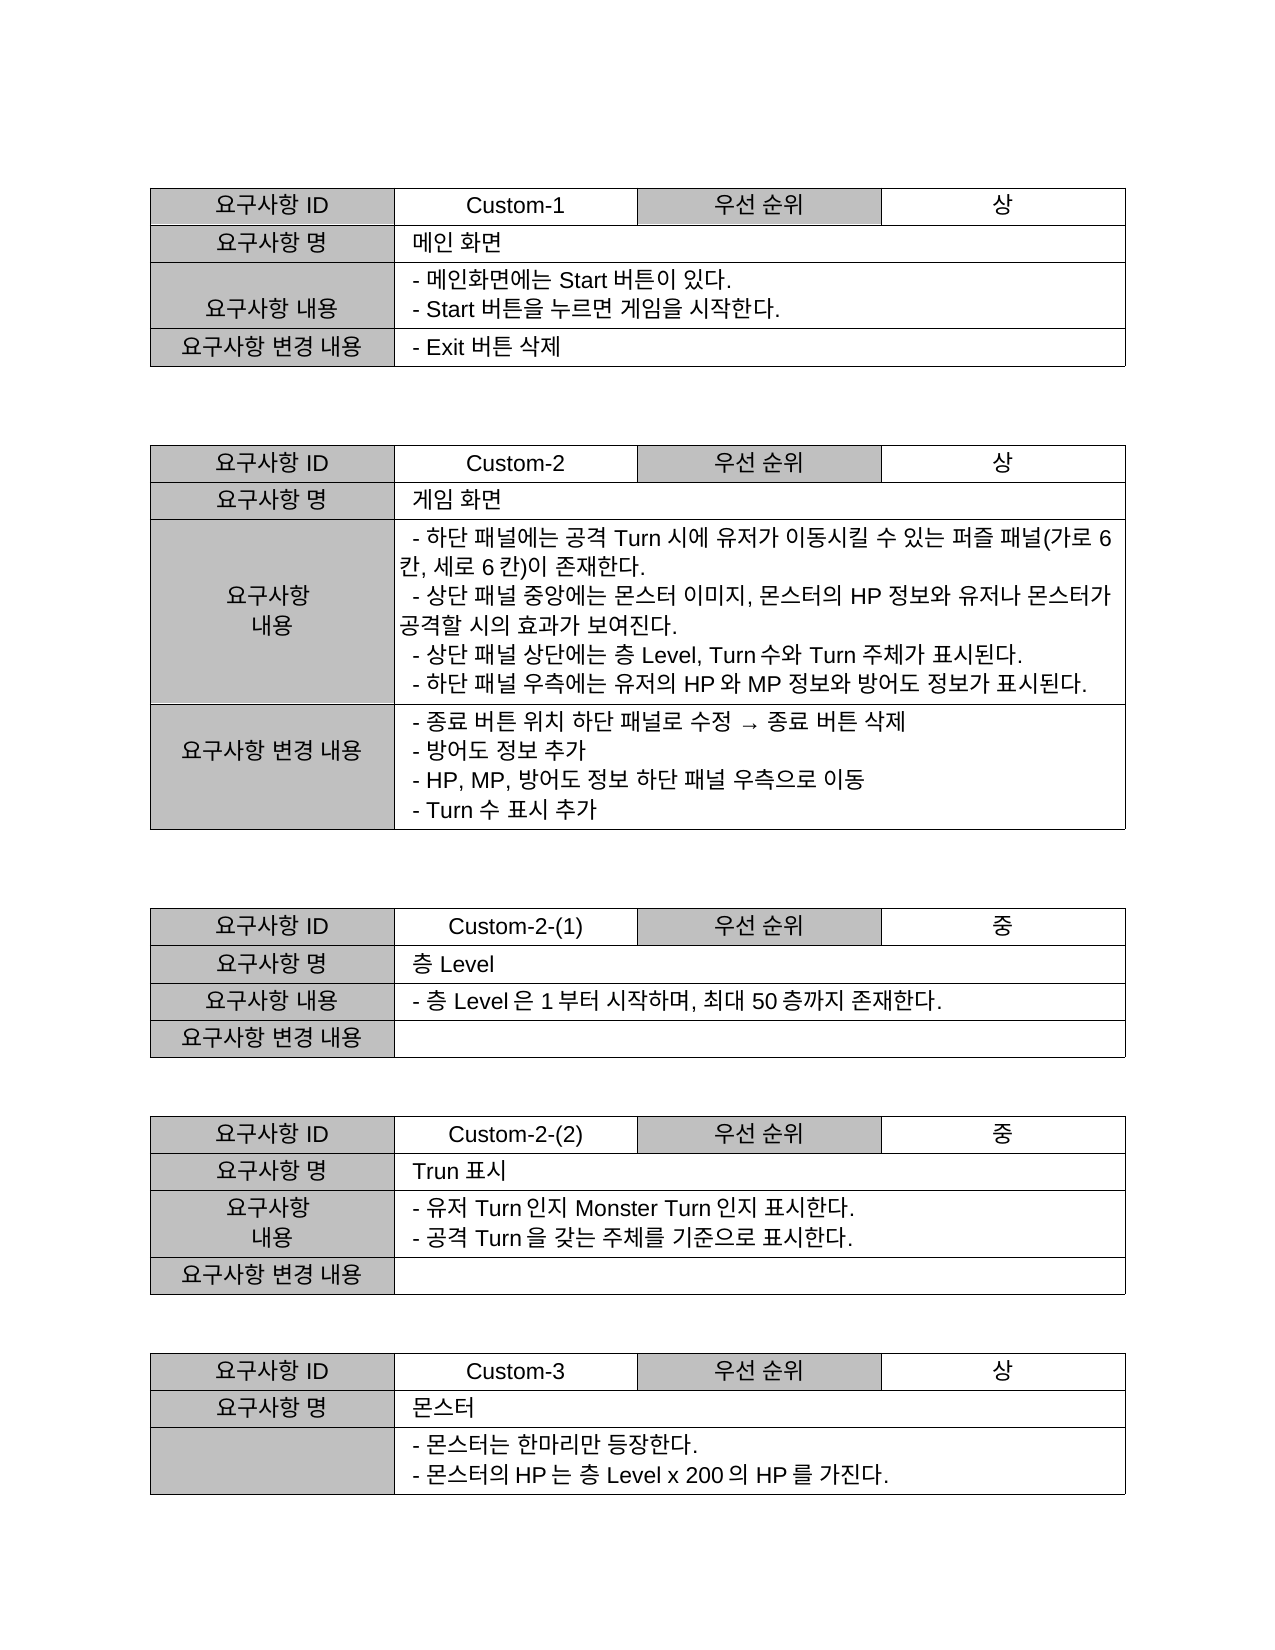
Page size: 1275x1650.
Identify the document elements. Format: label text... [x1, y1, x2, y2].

table_cell - 하단 패널에는 공격 Turn 시에 유저가 이동시킬 수 있는 퍼즐 패널(가로 6칸, 세로 6칸)이 존재한다. - 상단 패널 중앙에는 몬스터 이미지, 몬스터의 HP 정보와 유저나 몬스터가 공격할 시의 효과가 보여진다. - 상단 패널 상단에는 층 Level, Turn수와 Turn 주체가 표시된다. - 하단 패널 우측에는 유저의 HP와 MP 정보와 방어도 정보가 표시된다. [395, 520, 1125, 703]
table_header 상 [882, 189, 1125, 224]
table_cell [395, 1258, 1125, 1294]
table_cell - 종료 버튼 위치 하단 패널로 수정 → 종료 버튼 삭제 - 방어도 정보 추가 - HP, MP, 방어도 정보 하단 패널 우측으로 이동 - Turn 수 표시 추가 [395, 705, 1125, 829]
table_cell 요구사항 명 [151, 226, 394, 262]
table_header 우선 순위 [638, 909, 881, 945]
table_header 중 [882, 1117, 1125, 1153]
table_cell 층 Level [395, 946, 1125, 983]
table_header 중 [882, 909, 1125, 945]
table_cell 요구사항 변경 내용 [151, 329, 394, 366]
table_cell - 메인화면에는 Start 버튼이 있다. - Start 버튼을 누르면 게임을 시작한다. [395, 263, 1125, 328]
table_header Custom-2-(2) [395, 1117, 637, 1153]
table_header 요구사항 ID [151, 1117, 394, 1153]
table_header Custom-1 [395, 189, 637, 224]
table_header 상 [882, 446, 1125, 482]
table_cell 요구사항 명 [151, 946, 394, 983]
table_cell - 층 Level은 1부터 시작하며, 최대 50층까지 존재한다. [395, 984, 1125, 1020]
table_header Custom-2 [395, 446, 637, 482]
table_cell 게임 화면 [395, 483, 1125, 519]
table_header 요구사항 ID [151, 1354, 394, 1390]
table_header Custom-3 [395, 1354, 637, 1390]
table_cell - Exit 버튼 삭제 [395, 329, 1125, 366]
table_cell 요구사항 내용 [151, 263, 394, 328]
table_cell - 유저 Turn인지 Monster Turn인지 표시한다. - 공격 Turn을 갖는 주체를 기준으로 표시한다. [395, 1191, 1125, 1257]
table_cell 요구사항 명 [151, 483, 394, 519]
table_cell 요구사항 명 [151, 1154, 394, 1190]
table_cell - 몬스터는 한마리만 등장한다. - 몬스터의HP는 층 Level x 200의 HP를 가진다. [395, 1428, 1125, 1494]
table_cell 요구사항 내용 [151, 1191, 394, 1257]
table_header 우선 순위 [638, 189, 881, 224]
table_header 상 [882, 1354, 1125, 1390]
table_header Custom-2-(1) [395, 909, 637, 945]
table_cell Trun 표시 [395, 1154, 1125, 1190]
table_header 요구사항 ID [151, 189, 394, 224]
table_cell [395, 1021, 1125, 1057]
table_header 우선 순위 [638, 1117, 881, 1153]
table_cell 요구사항 명 [151, 1391, 394, 1427]
table_cell [151, 1428, 394, 1494]
table_header 우선 순위 [638, 446, 881, 482]
table_cell 요구사항 내용 [151, 984, 394, 1020]
table_header 요구사항 ID [151, 446, 394, 482]
table_header 우선 순위 [638, 1354, 881, 1390]
table_cell 요구사항 변경 내용 [151, 705, 394, 829]
table_cell 요구사항 내용 [151, 520, 394, 703]
table_cell 메인 화면 [395, 226, 1125, 262]
table_cell 요구사항 변경 내용 [151, 1021, 394, 1057]
table_header 요구사항 ID [151, 909, 394, 945]
table_cell 몬스터 [395, 1391, 1125, 1427]
table_cell 요구사항 변경 내용 [151, 1258, 394, 1294]
